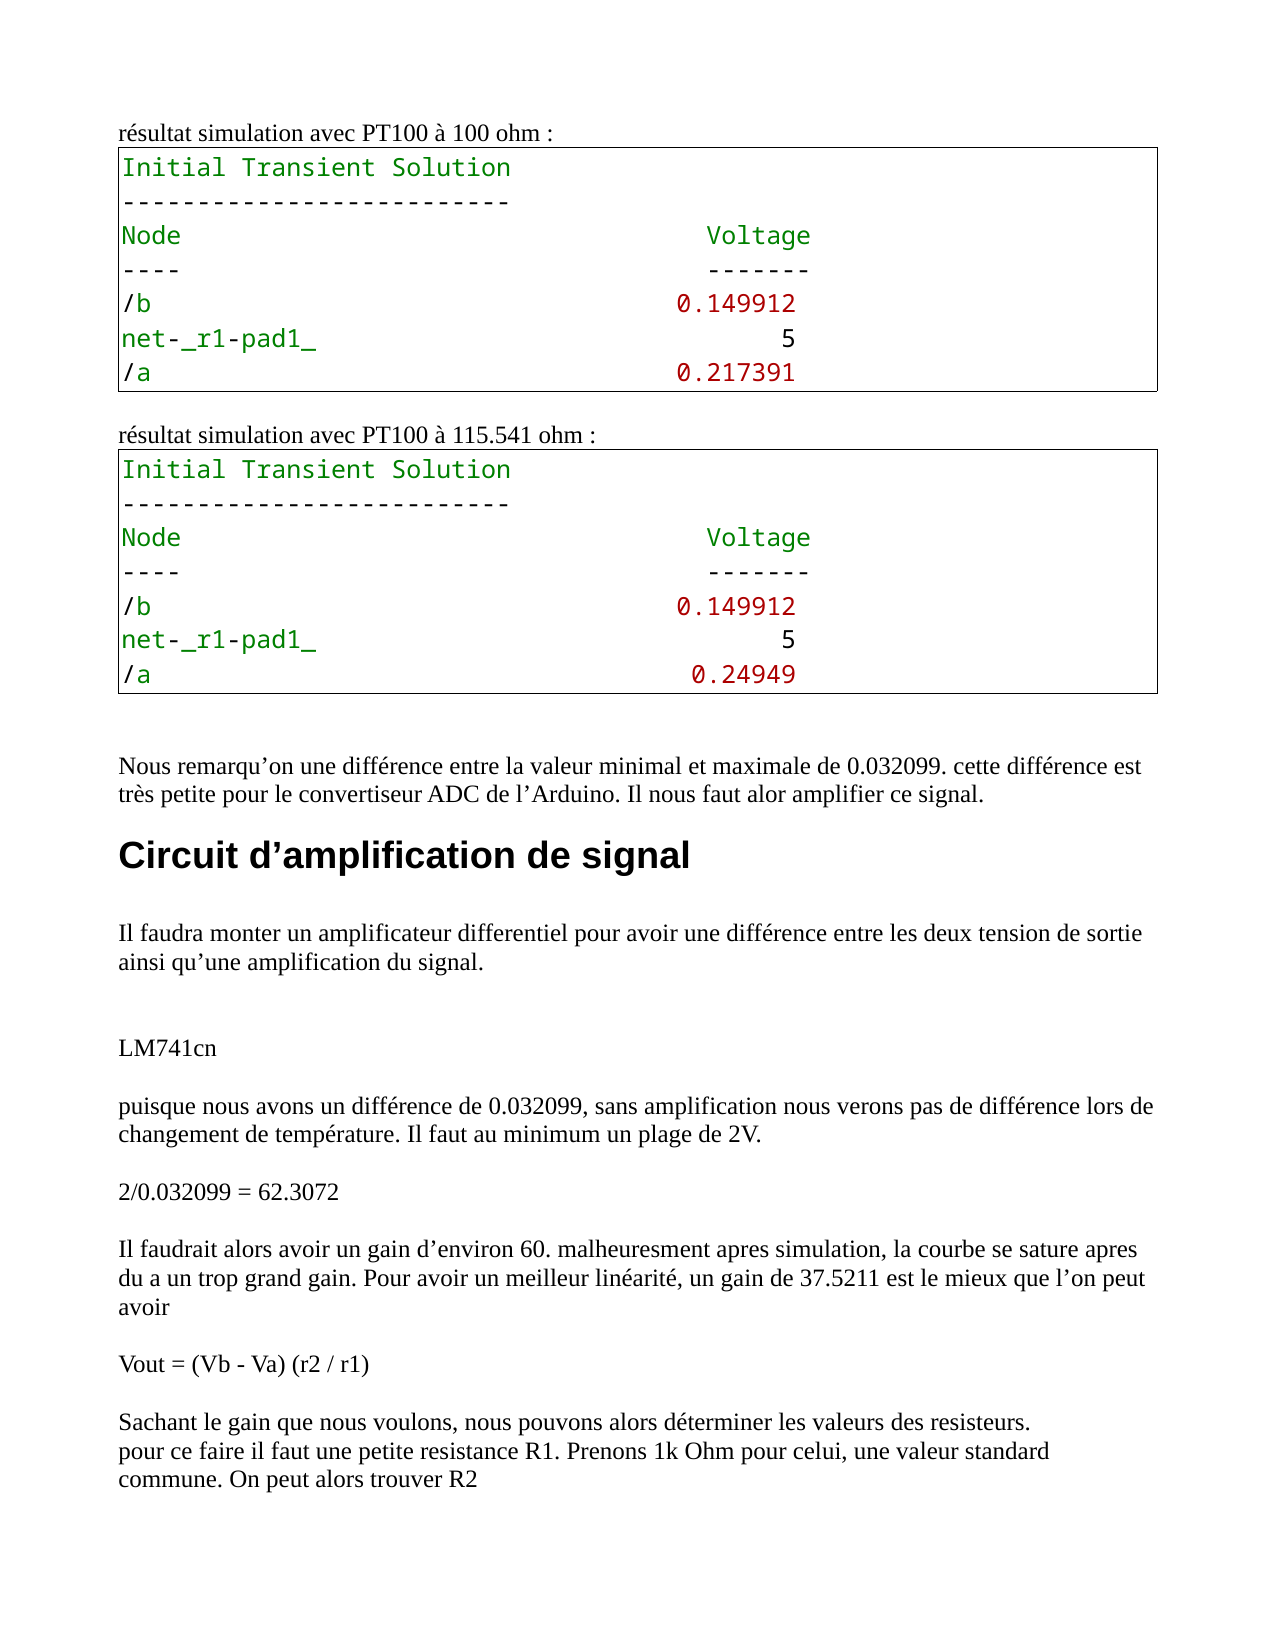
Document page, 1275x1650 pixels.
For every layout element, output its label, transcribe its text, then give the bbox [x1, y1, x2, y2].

text résultat simulation avec PT100 à 115.541 ohm : [118, 420, 1157, 449]
text 2/0.032099 = 62.3072 [118, 1177, 1157, 1206]
text Vout = (Vb - Va) (r2 / r1) [118, 1349, 1157, 1378]
text résultat simulation avec PT100 à 100 ohm : [118, 118, 1157, 147]
text puisque nous avons un différence de 0.032099, sans amplification nous verons pas de différence lors de changement de température. Il faut au minimum un plage de 2V. [118, 1091, 1157, 1148]
subtitle Circuit d’amplification de signal [118, 833, 1157, 877]
text pour ce faire il faut une petite resistance R1. Prenons 1k Ohm pour celui, une valeur standard commune. On peut alors trouver R2 [118, 1436, 1157, 1493]
text Sachant le gain que nous voulons, nous pouvons alors déterminer les valeurs des resisteurs. [118, 1407, 1157, 1436]
text LM741cn [118, 1033, 1157, 1062]
text Il faudra monter un amplificateur differentiel pour avoir une différence entre les deux tension de sortie ainsi qu’une amplification du signal. [118, 918, 1157, 976]
table_header Initial Transient Solution -------------------------- Node Voltage ---- ------- /b 0.149912 net-_r1-pad1_ 5 /a 0.24949 [119, 450, 1157, 693]
text Il faudrait alors avoir un gain d’environ 60. malheuresment apres simulation, la courbe se sature apres du a un trop grand gain. Pour avoir un meilleur linéarité, un gain de 37.5211 est le mieux que l’on peut avoir [118, 1234, 1157, 1321]
text Nous remarqu’on une différence entre la valeur minimal et maximale de 0.032099. cette différence est très petite pour le convertiseur ADC de l’Arduino. Il nous faut alor amplifier ce signal. [118, 751, 1157, 808]
table_header Initial Transient Solution -------------------------- Node Voltage ---- ------- /b 0.149912 net-_r1-pad1_ 5 /a 0.217391 [119, 148, 1157, 391]
